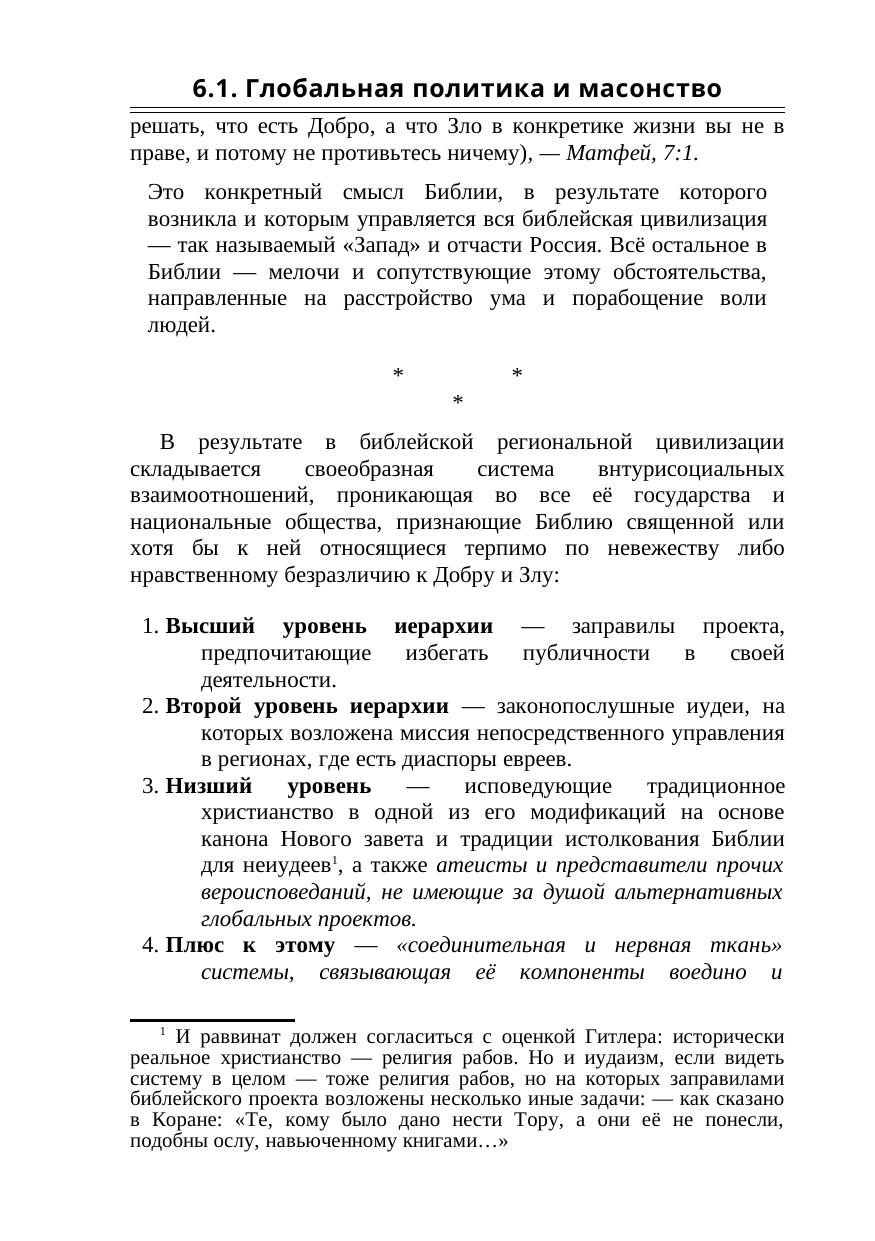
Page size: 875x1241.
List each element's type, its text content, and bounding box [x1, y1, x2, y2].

text решать, что есть Добро, а что Зло в конкретике жизни вы не в праве, и потому не противьтесь ничему), — Матфей, 7:1. [130, 113, 785, 165]
list Высший уровень иерархии — заправилы проекта, предпочитающие избегать публичности в своей деятельности. [136, 612, 785, 692]
text В результате в библейской региональной цивилизации складывается своеобразная система внтурисоциальных взаимоотношений, проникающая во все её государства и национальные общества, признающие Библию священной или хотя бы к ней относящиеся терпимо по невежеству либо нравственному безразличию к Добру и Злу: [130, 428, 785, 587]
list Низший уровень — исповедующие традиционное христианство в одной из его модификаций на основе канона Нового завета и традиции истолкования Библии для неиудеев, а также атеисты и представители прочих вероисповеданий, не имеющие за душой альтернативных глобальных проектов. [136, 772, 785, 931]
list Второй уровень иерархии — законопослушные иудеи, на которых возложена миссия непосредственного управления в регионах, где есть диаспоры евреев. [136, 692, 785, 772]
text Это конкретный смысл Библии, в результате которого возникла и которым управляется вся библейская цивилизация — так называемый «Запад» и отчасти Россия. Всё остальное в Библии — мелочи и сопутствующие этому обстоятельства, направленные на расстройство ума и порабощение воли людей. [148, 178, 768, 337]
list И раввинат должен согласиться с оценкой Гитлера: исторически реальное христианство — религия рабов. Но и иудаизм, если видеть систему в целом — тоже религия рабов, но на которых заправилами библейского проекта возложены несколько иные задачи: — как сказано в Коране: «Те, кому было дано нести Тору, а они её не понесли, подобны ослу, навьюченному книгами…» [130, 1027, 785, 1152]
text * * * [130, 362, 785, 415]
list Плюс к этому — «соединительная и нервная ткань» системы, связывающая её компоненты воедино и [136, 931, 785, 984]
